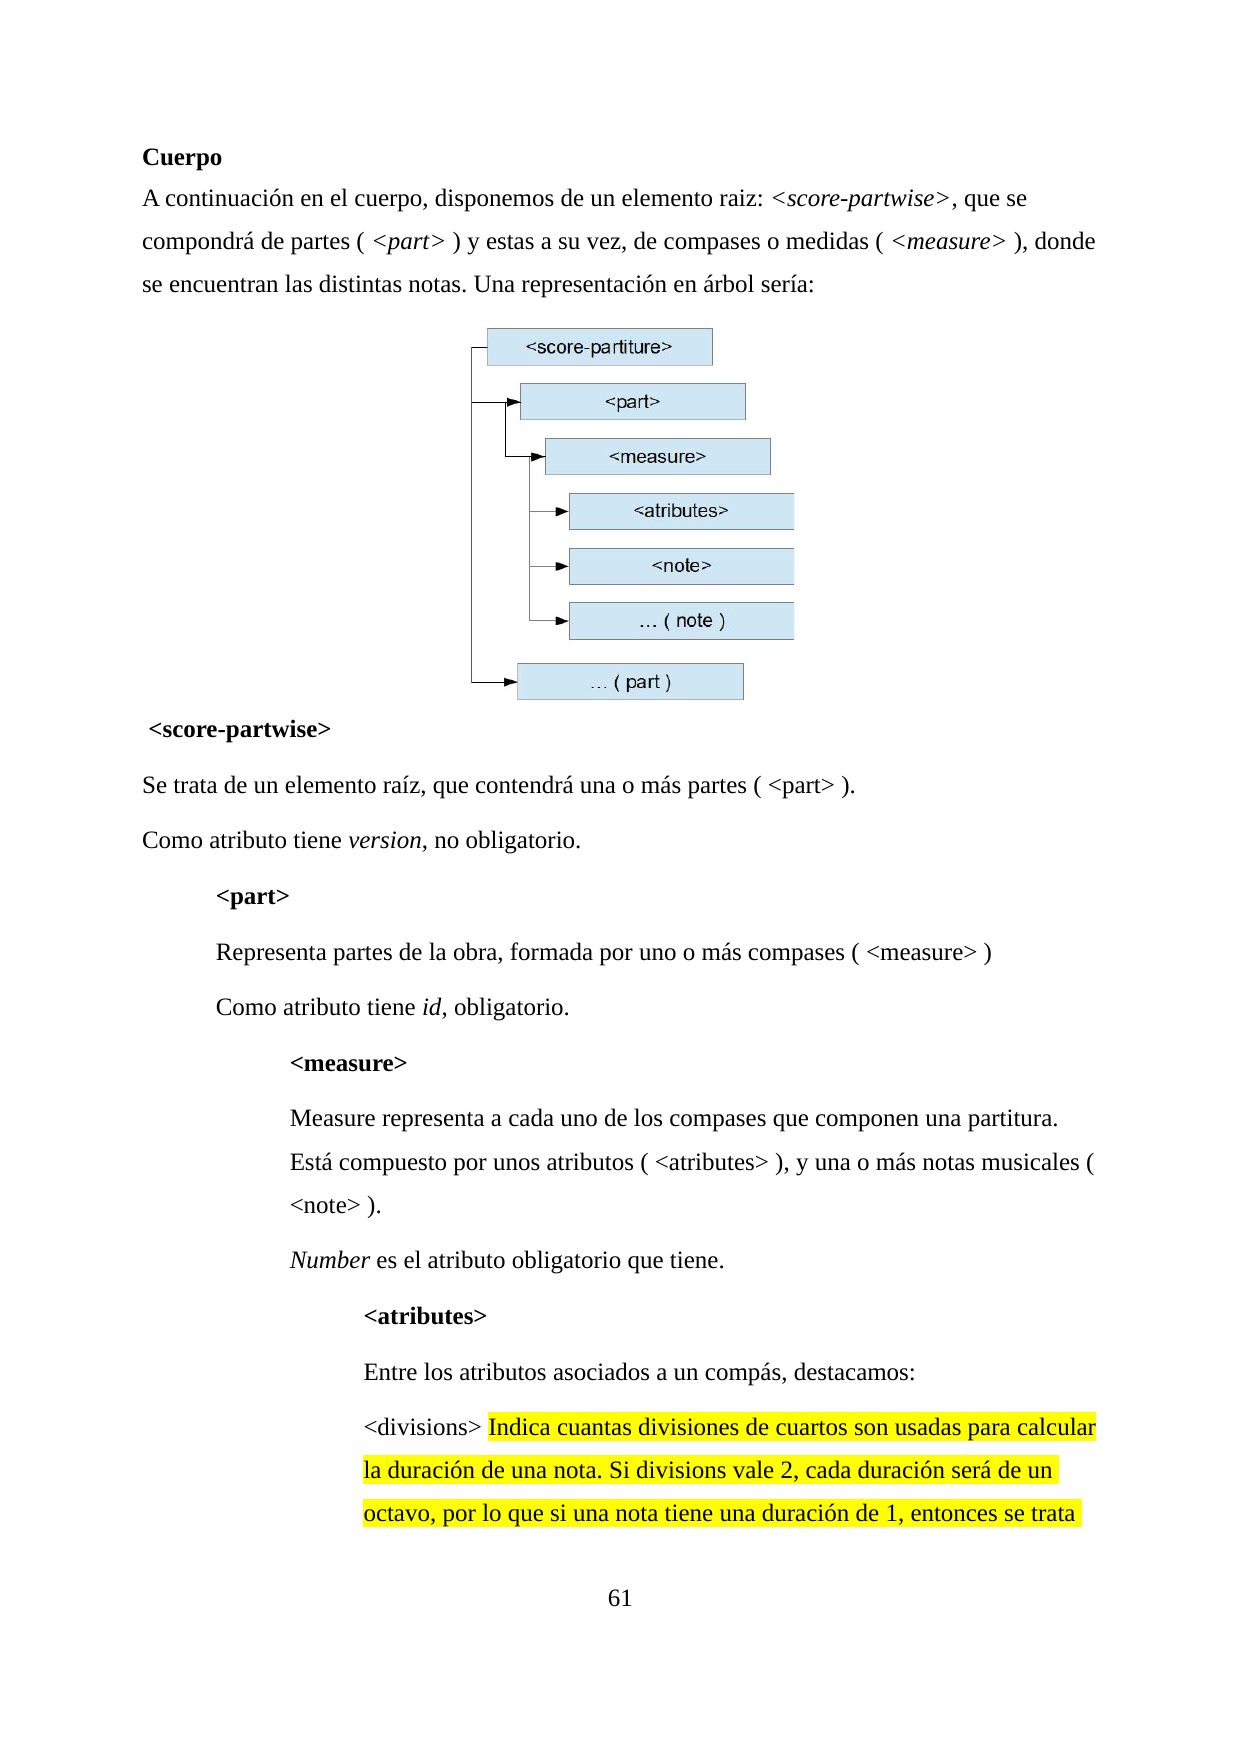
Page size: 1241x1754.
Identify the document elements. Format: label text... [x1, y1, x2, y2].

text <measure> [289, 1048, 1098, 1077]
text Representa partes de la obra, formada por uno o más compases ( <measure> ) [216, 937, 1098, 965]
text Cuerpo [142, 142, 1098, 171]
text <score-partwise> [142, 700, 1098, 743]
text A continuación en el cuerpo, disponemos de un elemento raiz: <score-partwise>, que se compondrá de partes ( <part> ) y estas a su vez, de compases o medidas ( <measure> ), donde se encuentran las distintas notas. Una representación en árbol sería: [142, 183, 1098, 298]
text <divisions> Indica cuantas divisiones de cuartos son usadas para calcular la duración de una nota. Si divisions vale 2, cada duración será de un octavo, por lo que si una nota tiene una duración de 1, entonces se trata [363, 1412, 1098, 1527]
text <part> [216, 881, 1098, 910]
text <atributes> [363, 1301, 1098, 1330]
picture [471, 328, 795, 700]
text Como atributo tiene id, obligatorio. [216, 992, 1098, 1021]
text Como atributo tiene version, no obligatorio. [142, 825, 1098, 854]
text Number es el atributo obligatorio que tiene. [289, 1245, 1098, 1274]
text Se trata de un elemento raíz, que contendrá una o más partes ( <part> ). [142, 770, 1098, 798]
text Entre los atributos asociados a un compás, destacamos: [363, 1357, 1098, 1385]
text Measure representa a cada uno de los compases que componen una partitura. Está compuesto por unos atributos ( <atributes> ), y una o más notas musicales ( <note> ). [289, 1103, 1098, 1218]
